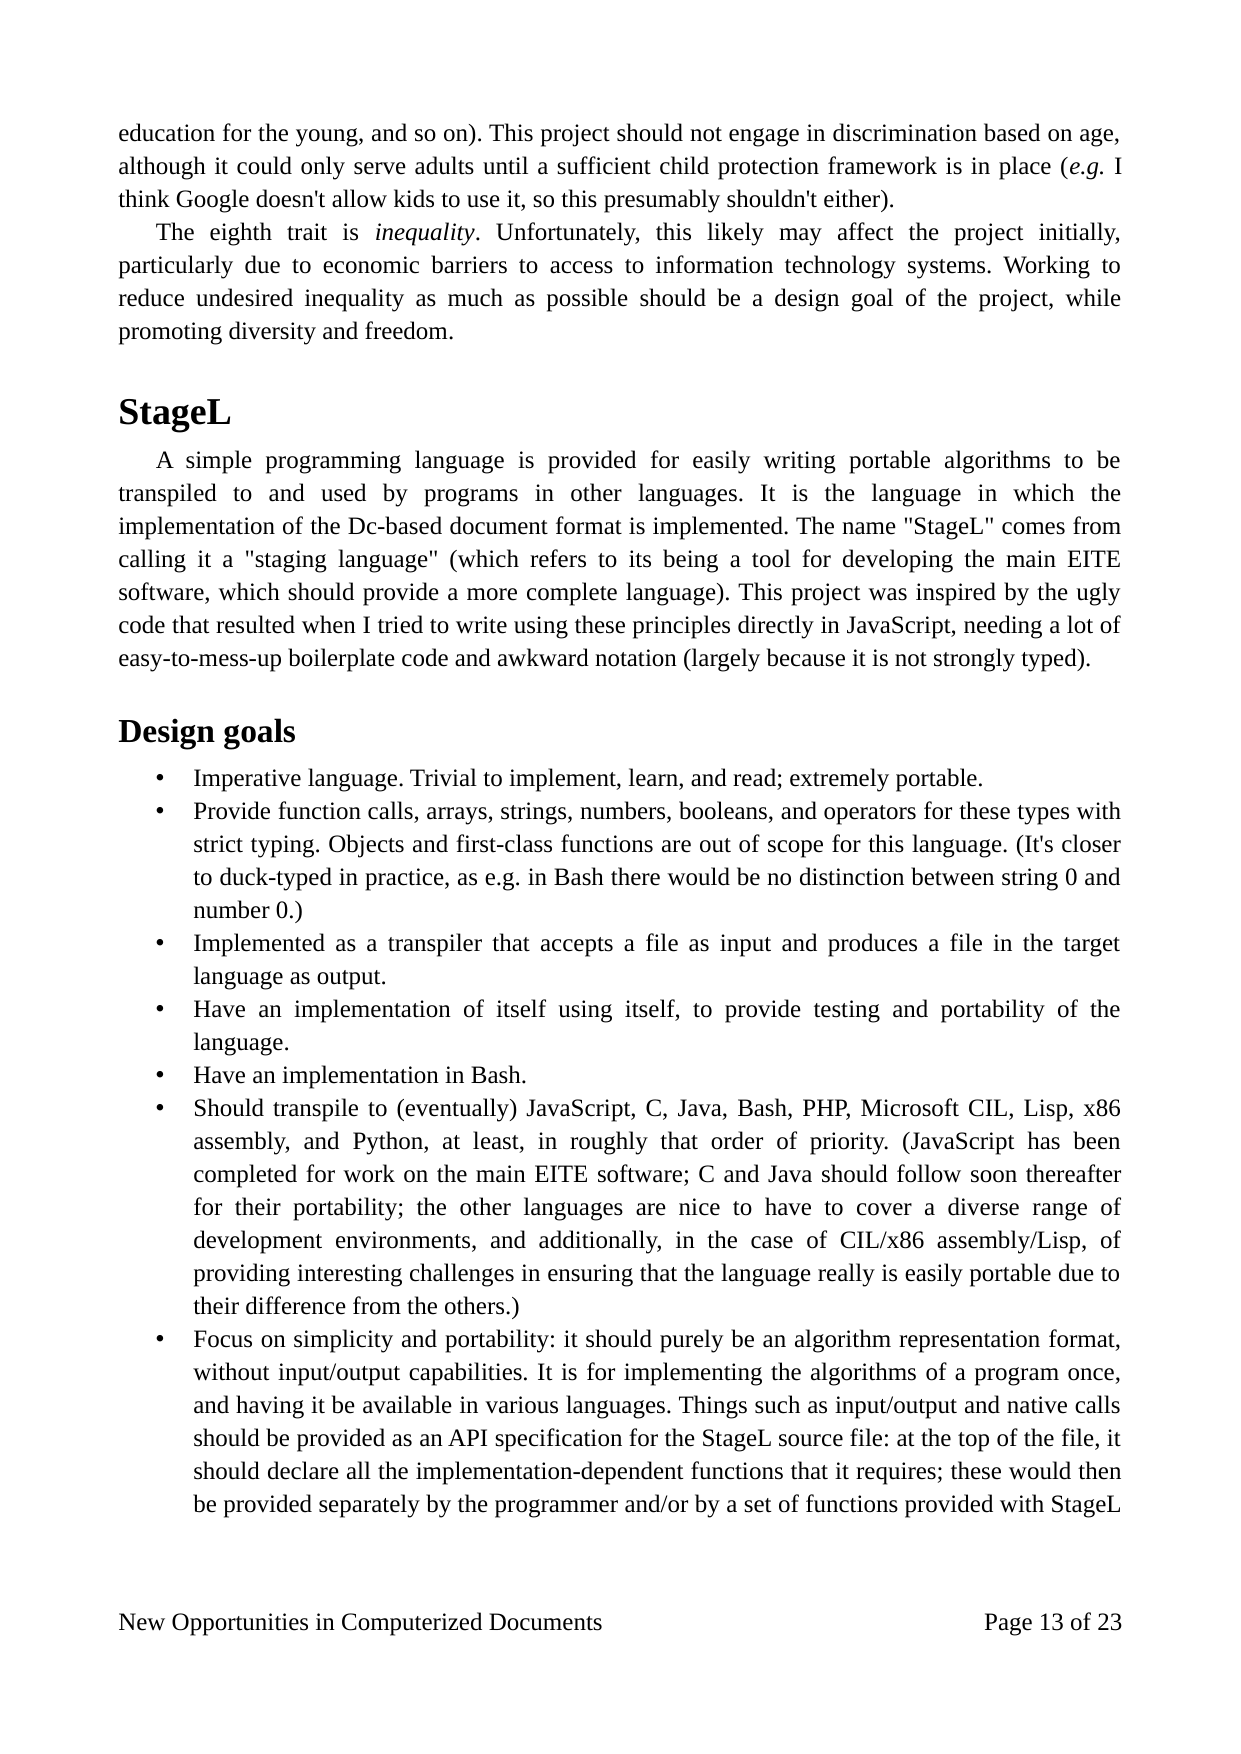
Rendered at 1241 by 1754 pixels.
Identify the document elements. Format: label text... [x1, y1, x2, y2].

subtitle Design goals [118, 712, 1122, 750]
list Implemented as a transpiler that accepts a file as input and produces a file in the target language as output. [156, 928, 1122, 989]
text education for the young, and so on). This project should not engage in discrimination based on age, although it could only serve adults until a sufficient child protection framework is in place (e.g. I think Google doesn't allow kids to use it, so this presumably shouldn't either). [118, 118, 1122, 213]
list Imperative language. Trivial to implement, learn, and read; extremely portable. [156, 763, 1122, 791]
subtitle StageL [118, 389, 1122, 432]
text A simple programming language is provided for easily writing portable algorithms to be transpiled to and used by programs in other languages. It is the language in which the implementation of the Dc-based document format is implemented. The name "StageL" comes from calling it a "staging language" (which refers to its being a tool for developing the main EITE software, which should provide a more complete language). This project was inspired by the ugly code that resulted when I tried to write using these principles directly in JavaScript, needing a lot of easy-to-mess-up boilerplate code and awkward notation (largely because it is not strongly typed). [118, 445, 1122, 672]
list Have an implementation in Bash. [156, 1060, 1122, 1089]
list Focus on simplicity and portability: it should purely be an algorithm representation format, without input/output capabilities. It is for implementing the algorithms of a program once, and having it be available in various languages. Things such as input/output and native calls should be provided as an API specification for the StageL source file: at the top of the file, it should declare all the implementation-dependent functions that it requires; these would then be provided separately by the programmer and/or by a set of functions provided with StageL [156, 1324, 1122, 1518]
text The eighth trait is inequality. Unfortunately, this likely may affect the project initially, particularly due to economic barriers to access to information technology systems. Working to reduce undesired inequality as much as possible should be a design goal of the project, while promoting diversity and freedom. [118, 217, 1122, 345]
list Should transpile to (eventually) JavaScript, C, Java, Bash, PHP, Microsoft CIL, Lisp, x86 assembly, and Python, at least, in roughly that order of priority. (JavaScript has been completed for work on the main EITE software; C and Java should follow soon thereafter for their portability; the other languages are nice to have to cover a diverse range of development environments, and additionally, in the case of CIL/x86 assembly/Lisp, of providing interesting challenges in ensuring that the language really is easily portable due to their difference from the others.) [156, 1093, 1122, 1320]
list Have an implementation of itself using itself, to provide testing and portability of the language. [156, 994, 1122, 1056]
list Provide function calls, arrays, strings, numbers, booleans, and operators for these types with strict typing. Objects and first-class functions are out of scope for this language. (It's closer to duck-typed in practice, as e.g. in Bash there would be no distinction between string 0 and number 0.) [156, 796, 1122, 923]
